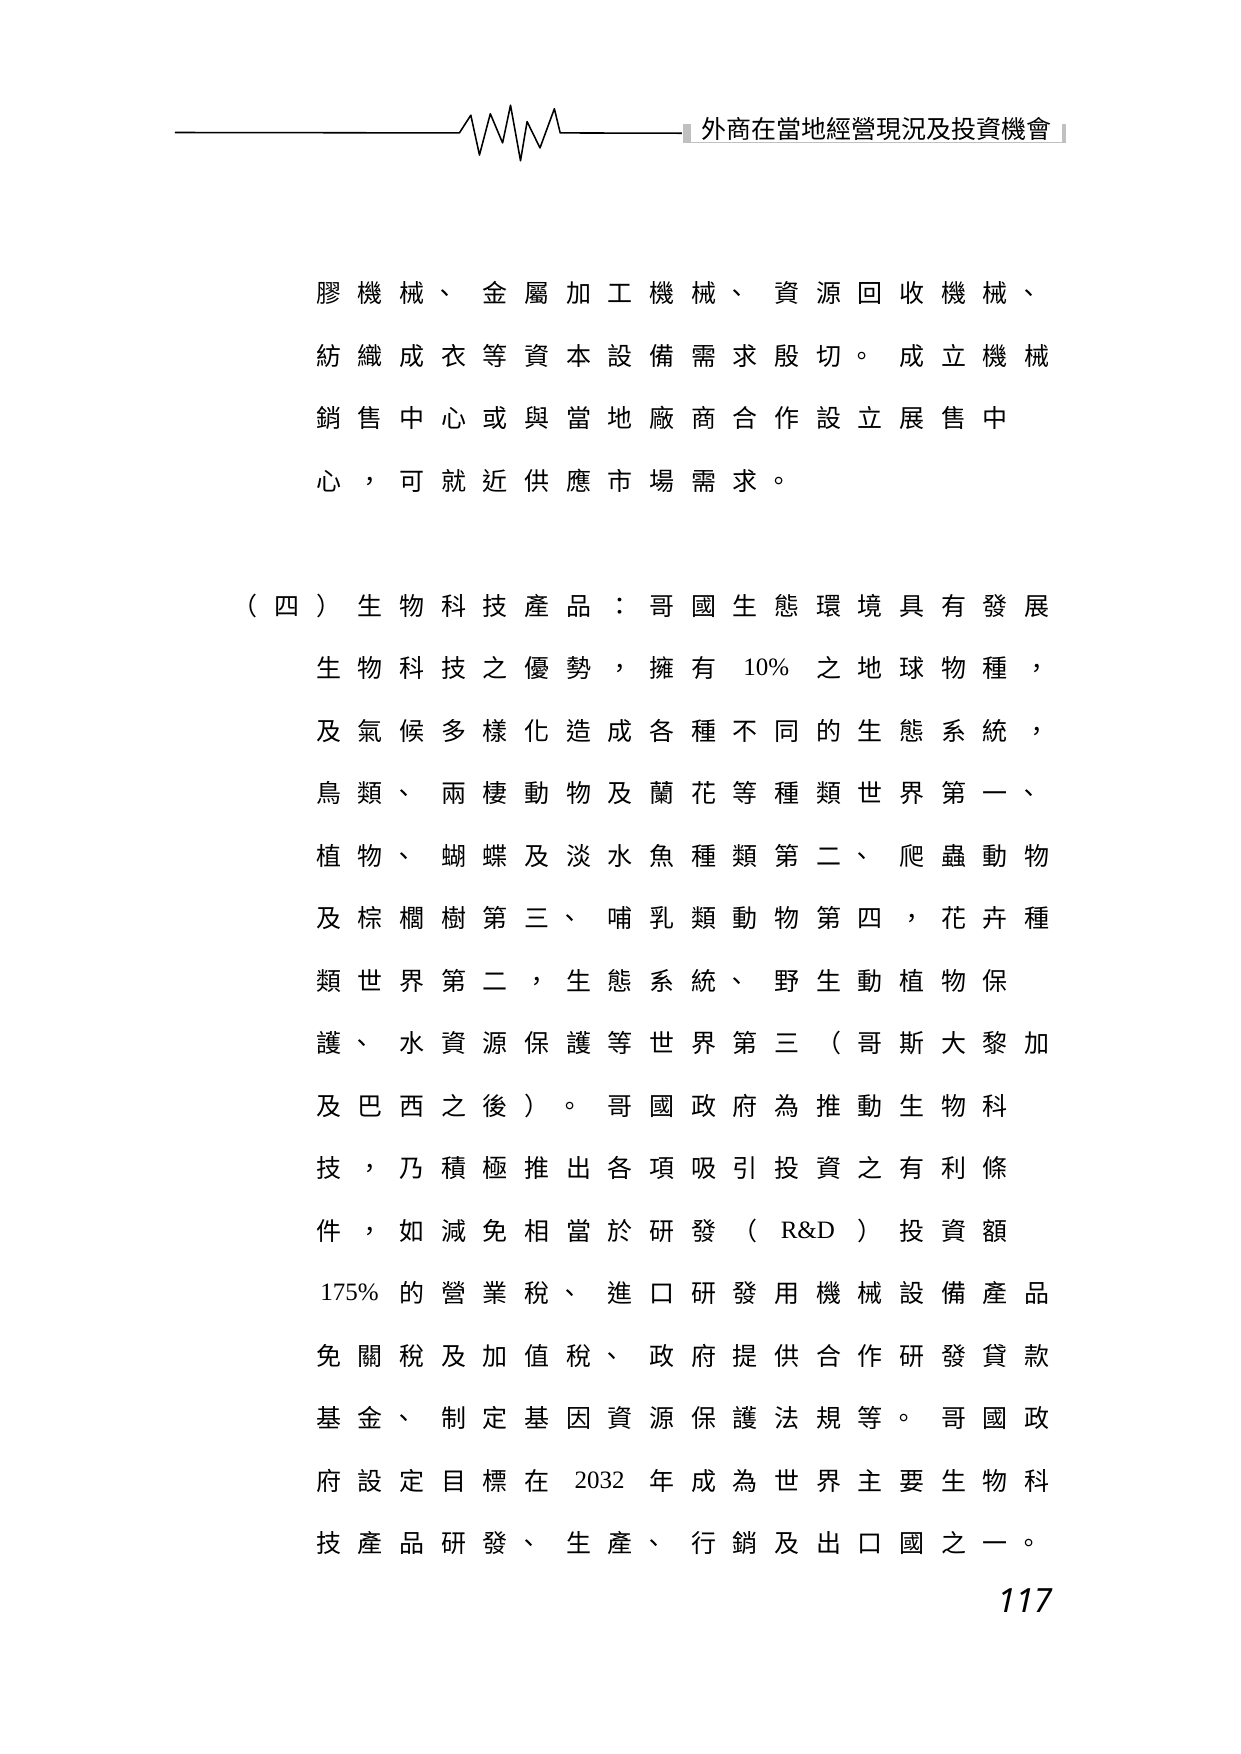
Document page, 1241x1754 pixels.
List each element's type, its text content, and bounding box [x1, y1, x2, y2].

text 膠機械、金屬加工機械、資源回收機械、紡織成衣等資本設備需求殷切。成立機械銷售中心或與當地廠商合作設立展售中心，可就近供應市場需求。 [207, 250, 1058, 500]
text （四）生物科技產品：哥國生態環境具有發展生物科技之優勢，擁有10%之地球物種，及氣候多樣化造成各種不同的生態系統，鳥類、兩棲動物及蘭花等種類世界第一、植物、蝴蝶及淡水魚種類第二、爬蟲動物及棕櫚樹第三、哺乳類動物第四，花卉種類世界第二，生態系統、野生動植物保護、水資源保護等世界第三（哥斯大黎加及巴西之後）。哥國政府為推動生物科技，乃積極推出各項吸引投資之有利條件，如減免相當於研發（R&D）投資額175%的營業稅、進口研發用機械設備產品免關稅及加值稅、政府提供合作研發貸款基金、制定基因資源保護法規等。哥國政府設定目標在2032年成為世界主要生物科技產品研發、生產、行銷及出口國之一。 [207, 563, 1058, 1563]
